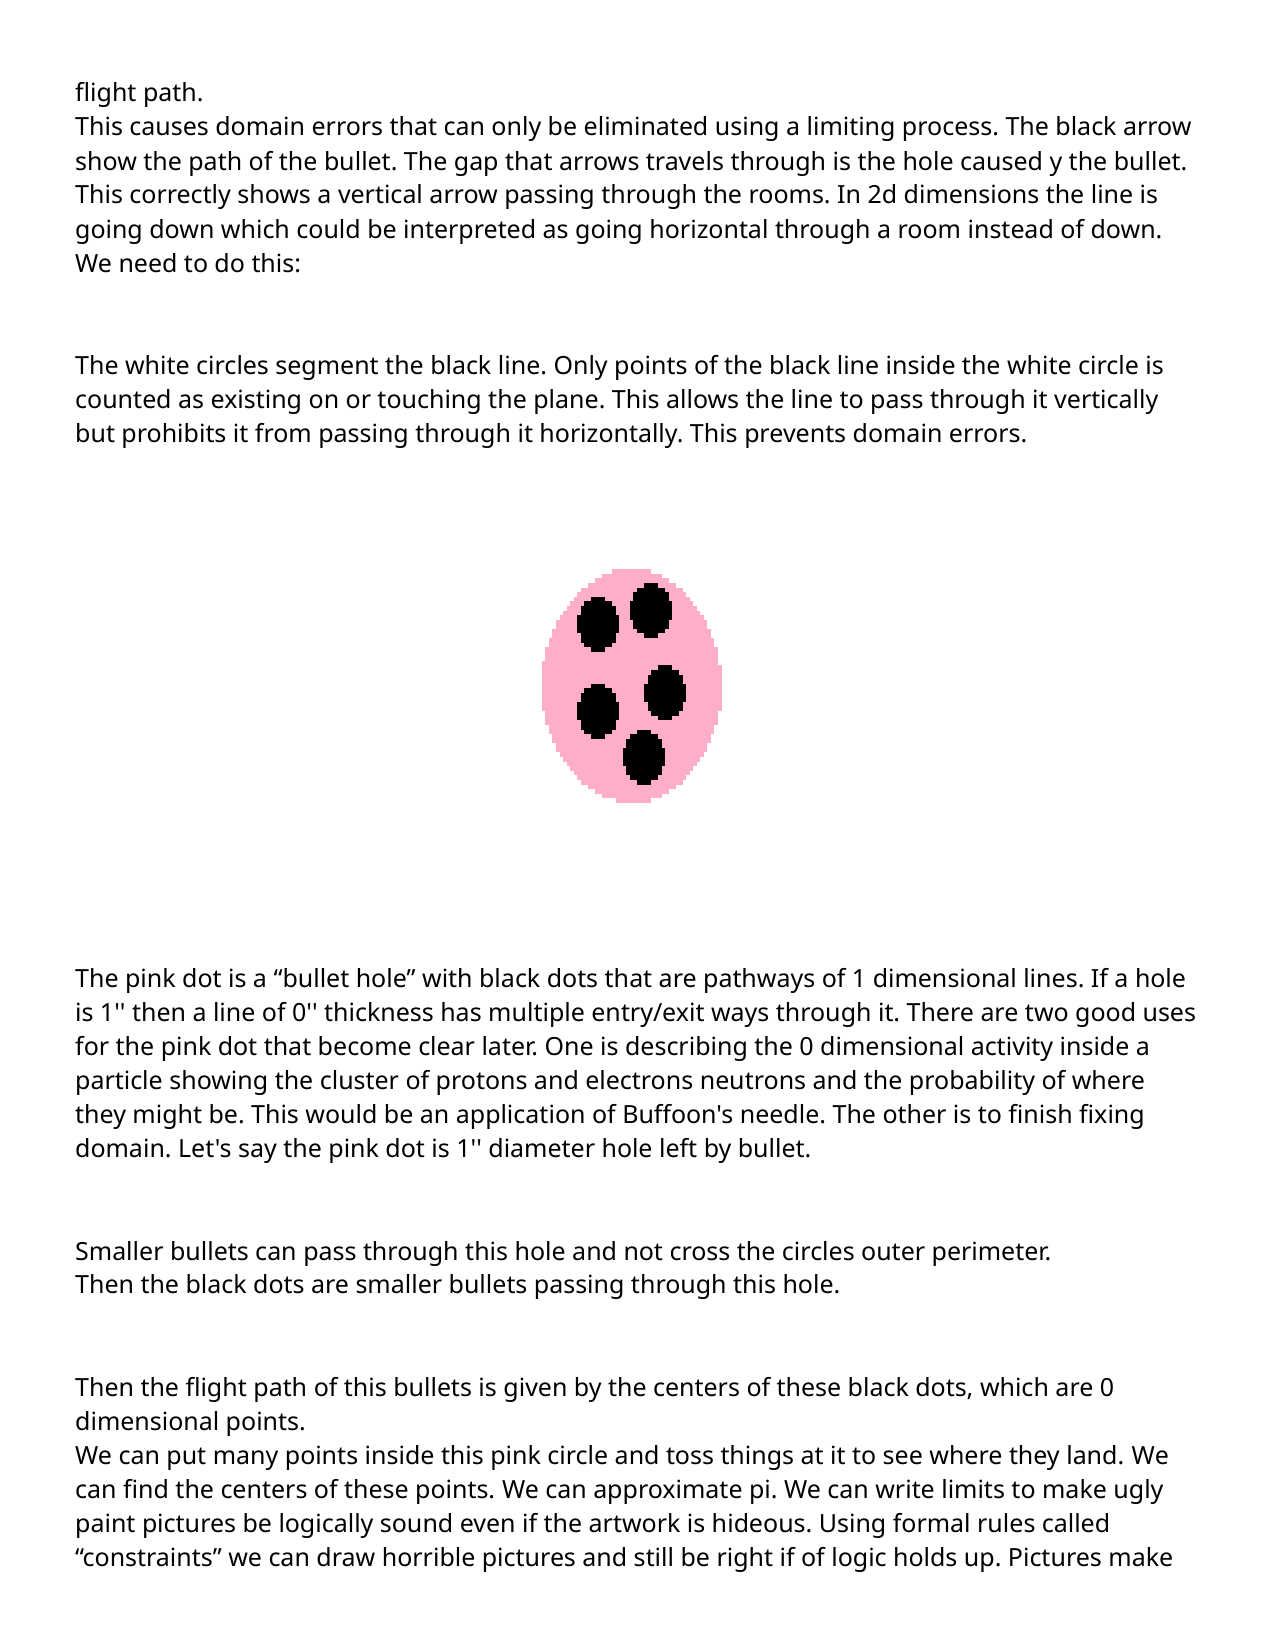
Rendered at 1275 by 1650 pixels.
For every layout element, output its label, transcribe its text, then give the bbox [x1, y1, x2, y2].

text Then the flight path of this bullets is given by the centers of these black dots, which are 0 dimensional points. [75, 1369, 1200, 1437]
text Smaller bullets can pass through this hole and not cross the circles outer perimeter. [75, 1233, 1200, 1267]
picture [479, 524, 796, 840]
text The pink dot is a “bullet hole” with black dots that are pathways of 1 dimensional lines. If a hole is 1'' then a line of 0'' thickness has multiple entry/exit ways through it. There are two good uses for the pink dot that become clear later. One is describing the 0 dimensional activity inside a particle showing the cluster of protons and electrons neutrons and the probability of where they might be. This would be an application of Buffoon's needle. The other is to finish fixing domain. Let's say the pink dot is 1'' diameter hole left by bullet. [75, 961, 1200, 1165]
text flight path. [75, 75, 1200, 109]
text Then the black dots are smaller bullets passing through this hole. [75, 1267, 1200, 1301]
text We can put many points inside this pink circle and toss things at it to see where they land. We can find the centers of these points. We can approximate pi. We can write limits to make ugly paint pictures be logically sound even if the artwork is hideous. Using formal rules called “constraints” we can draw horrible pictures and still be right if of logic holds up. Pictures make [75, 1437, 1200, 1574]
text but prohibits it from passing through it horizontally. This prevents domain errors. [75, 416, 1200, 450]
text The white circles segment the black line. Only points of the black line inside the white circle is counted as existing on or touching the plane. This allows the line to pass through it vertically [75, 347, 1200, 416]
text This causes domain errors that can only be eliminated using a limiting process. The black arrow show the path of the bullet. The gap that arrows travels through is the hole caused y the bullet. This correctly shows a vertical arrow passing through the rooms. In 2d dimensions the line is going down which could be interpreted as going horizontal through a room instead of down. We need to do this: [75, 109, 1200, 279]
